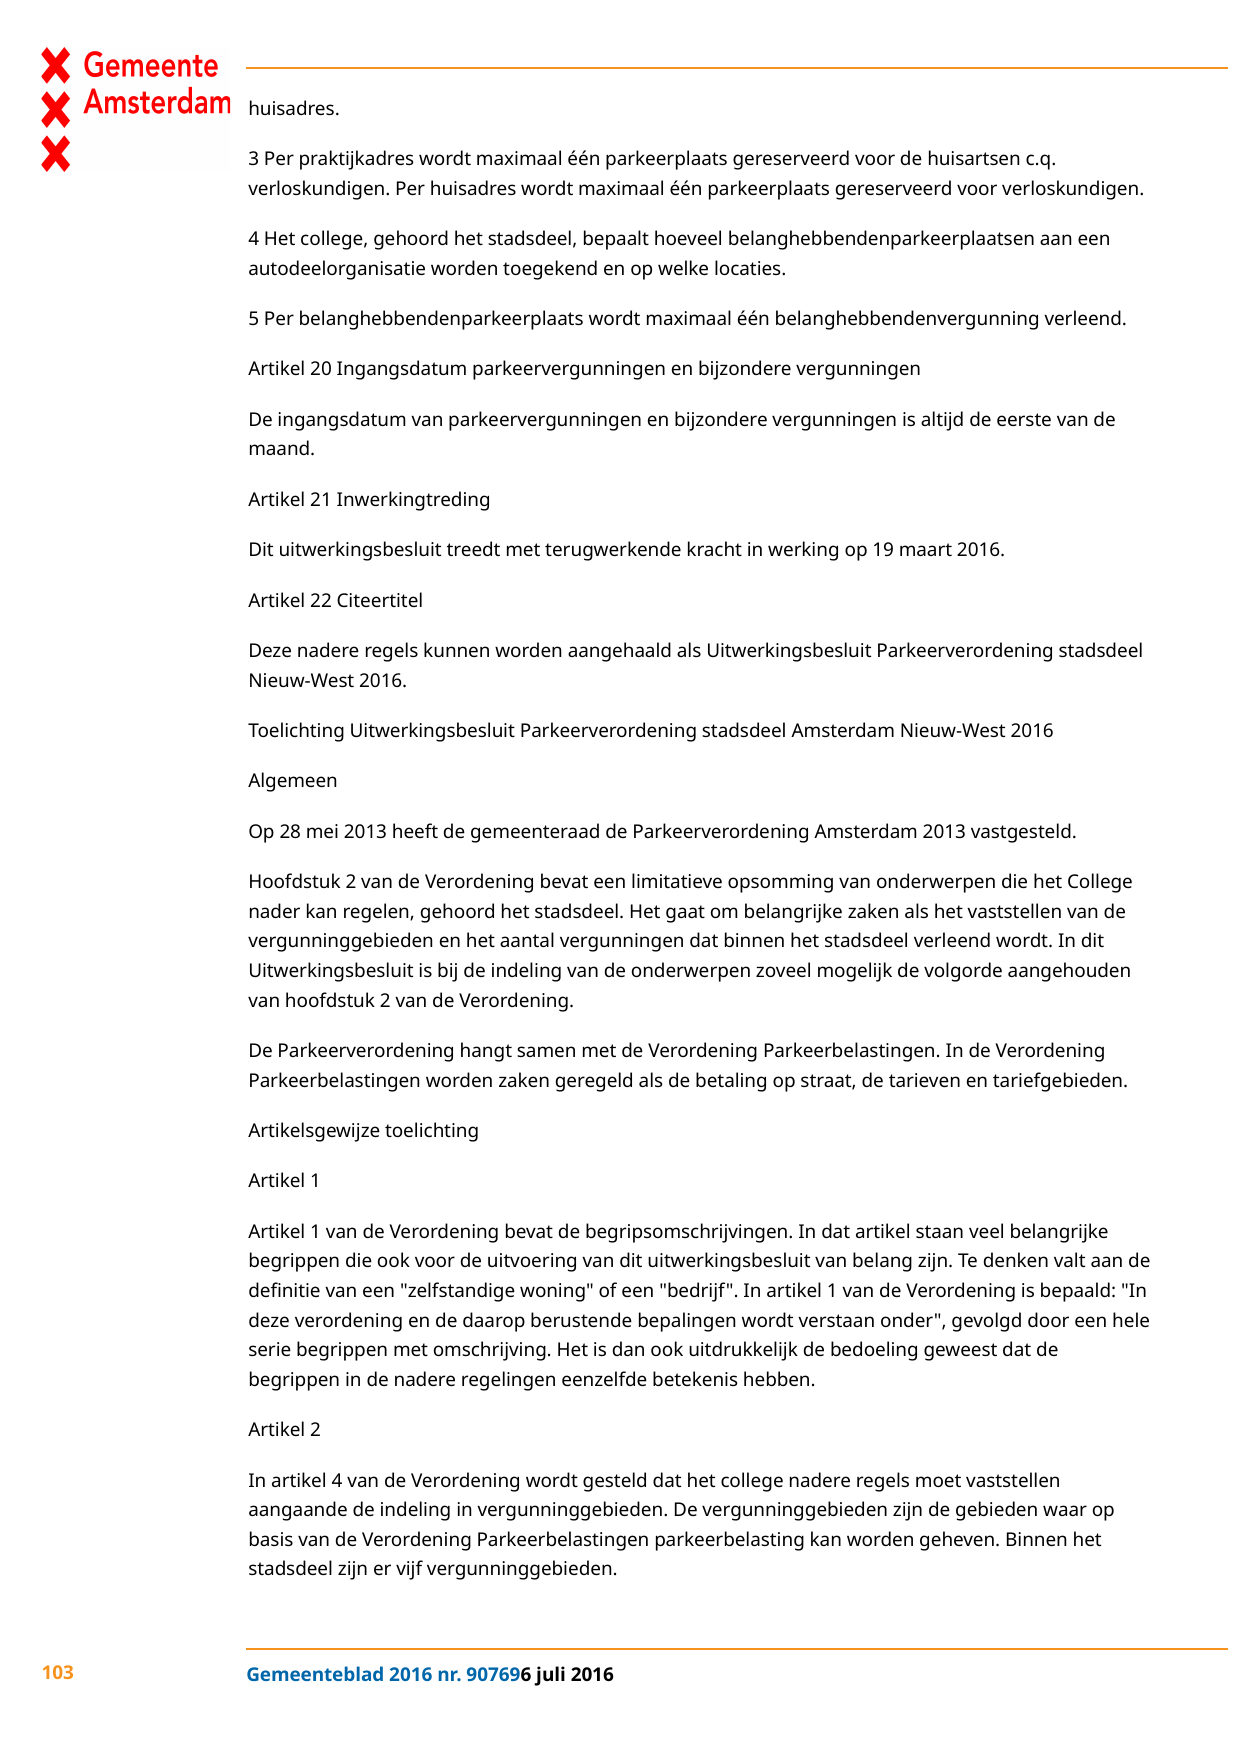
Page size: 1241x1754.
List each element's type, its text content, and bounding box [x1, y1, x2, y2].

text De ingangsdatum van parkeervergunningen en bijzondere vergunningen is altijd de eerste van de maand. [248, 406, 1152, 461]
text Hoofdstuk 2 van de Verordening bevat een limitatieve opsomming van onderwerpen die het College nader kan regelen, gehoord het stadsdeel. Het gaat om belangrijke zaken als het vaststellen van de vergunninggebieden en het aantal vergunningen dat binnen het stadsdeel verleend wordt. In dit Uitwerkingsbesluit is bij de indeling van de onderwerpen zoveel mogelijk de volgorde aangehouden van hoofdstuk 2 van de Verordening. [248, 868, 1152, 1013]
text 5 Per belanghebbendenparkeerplaats wordt maximaal één belanghebbendenvergunning verleend. [248, 305, 1152, 331]
text Artikel 1 [248, 1168, 1152, 1193]
text Artikel 22 Citeertitel [248, 587, 1152, 613]
text 3 Per praktijkadres wordt maximaal één parkeerplaats gereserveerd voor de huisartsen c.q. verloskundigen. Per huisadres wordt maximaal één parkeerplaats gereserveerd voor verloskundigen. [248, 145, 1152, 201]
text Artikel 1 van de Verordening bevat de begripsomschrijvingen. In dat artikel staan veel belangrijke begrippen die ook voor de uitvoering van dit uitwerkingsbesluit van belang zijn. Te denken valt aan de definitie van een "zelfstandige woning" of een "bedrijf". In artikel 1 van de Verordening is bepaald: "In deze verordening en de daarop berustende bepalingen wordt verstaan onder", gevolgd door een hele serie begrippen met omschrijving. Het is dan ook uitdrukkelijk de bedoeling geweest dat de begrippen in de nadere regelingen eenzelfde betekenis hebben. [248, 1218, 1152, 1392]
text Algemeen [248, 768, 1152, 793]
text Op 28 mei 2013 heeft de gemeenteraad de Parkeerverordening Amsterdam 2013 vastgesteld. [248, 818, 1152, 844]
text Artikel 2 [248, 1416, 1152, 1442]
text Artikel 21 Inwerkingtreding [248, 486, 1152, 512]
text In artikel 4 van de Verordening wordt gesteld dat het college nadere regels moet vaststellen aangaande de indeling in vergunninggebieden. De vergunninggebieden zijn de gebieden waar op basis van de Verordening Parkeerbelastingen parkeerbelasting kan worden geheven. Binnen het stadsdeel zijn er vijf vergunninggebieden. [248, 1467, 1152, 1581]
text 4 Het college, gehoord het stadsdeel, bepaalt hoeveel belanghebbendenparkeerplaatsen aan een autodeelorganisatie worden toegekend en op welke locaties. [248, 225, 1152, 281]
text huisadres. [248, 95, 1152, 121]
picture [41, 47, 231, 172]
text Dit uitwerkingsbesluit treedt met terugwerkende kracht in werking op 19 maart 2016. [248, 536, 1152, 562]
text Artikel 20 Ingangsdatum parkeervergunningen en bijzondere vergunningen [248, 356, 1152, 381]
text Deze nadere regels kunnen worden aangehaald als Uitwerkingsbesluit Parkeerverordening stadsdeel Nieuw-West 2016. [248, 637, 1152, 693]
text Artikelsgewijze toelichting [248, 1117, 1152, 1143]
text De Parkeerverordening hangt samen met de Verordening Parkeerbelastingen. In de Verordening Parkeerbelastingen worden zaken geregeld als de betaling op straat, de tarieven en tariefgebieden. [248, 1037, 1152, 1093]
text Toelichting Uitwerkingsbesluit Parkeerverordening stadsdeel Amsterdam Nieuw-West 2016 [248, 717, 1152, 743]
